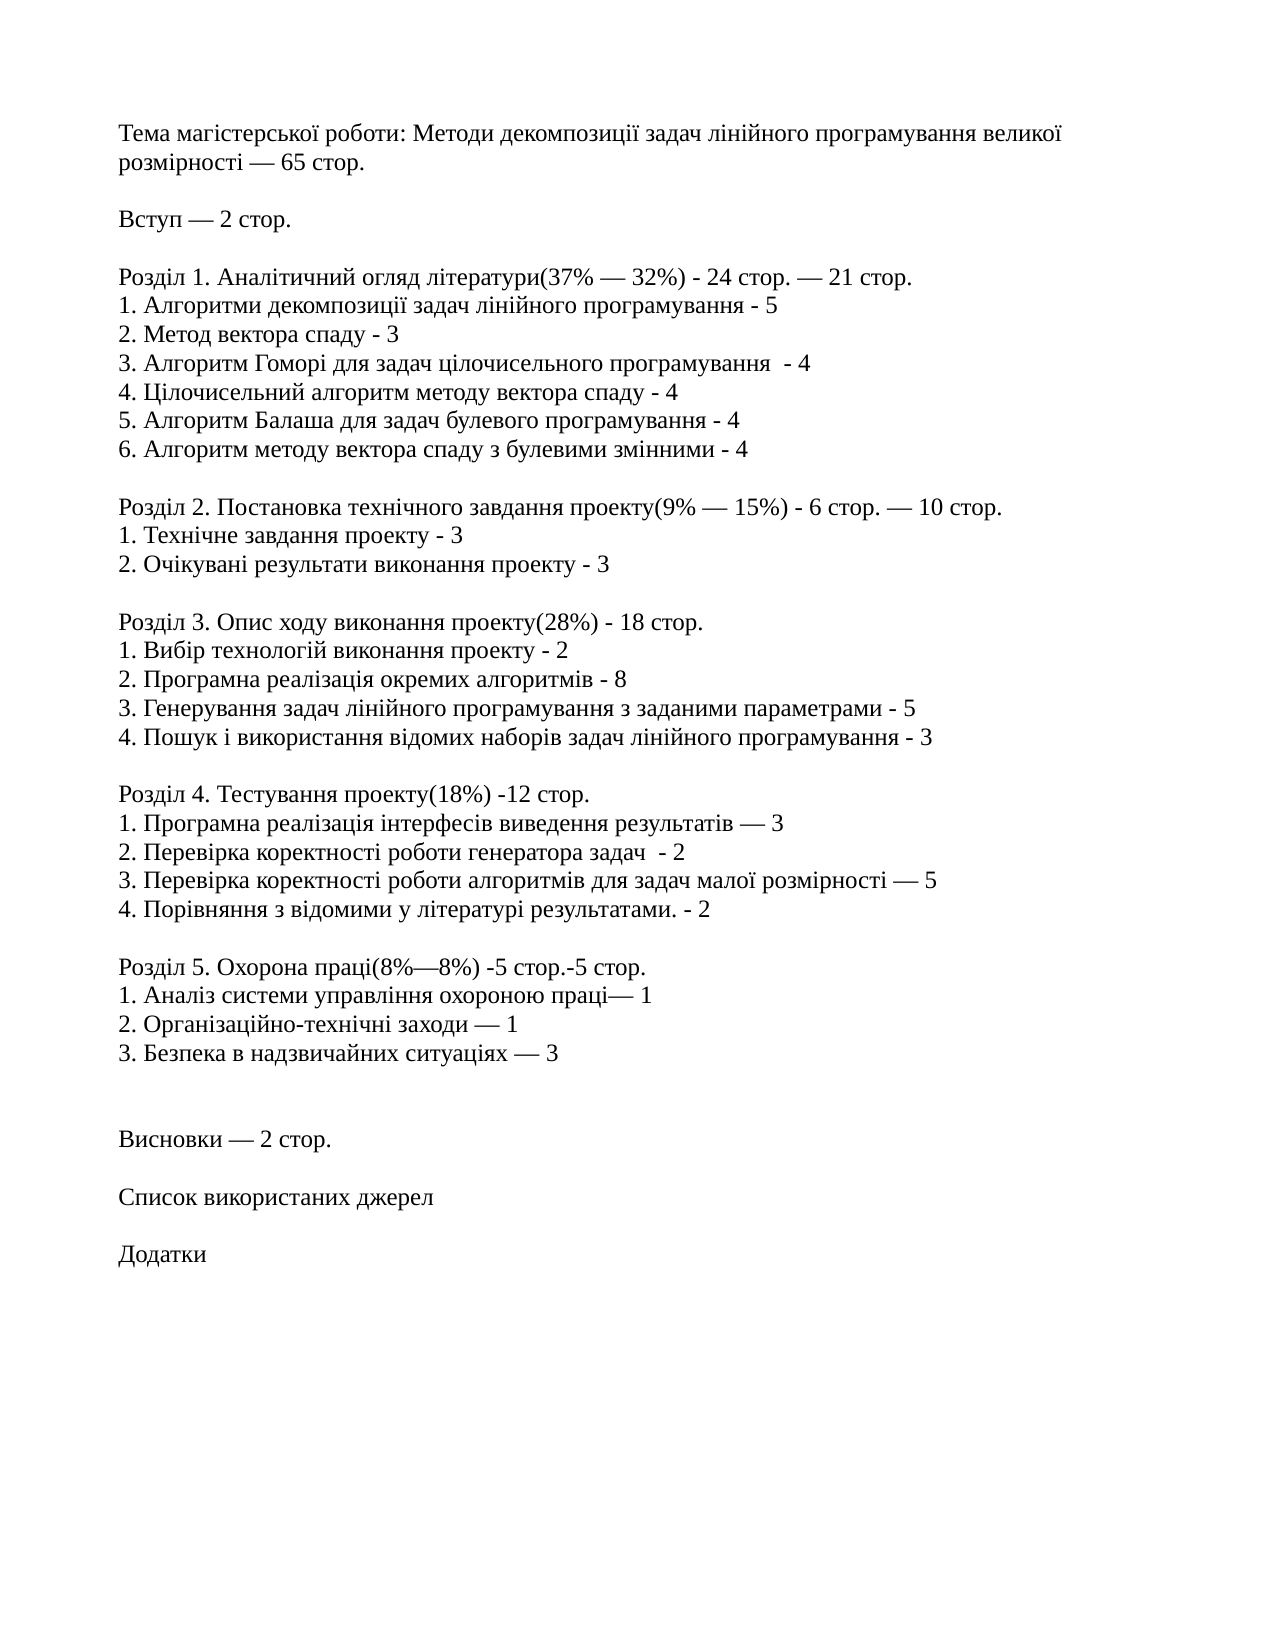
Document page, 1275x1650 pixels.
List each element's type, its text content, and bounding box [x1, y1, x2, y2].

text Вступ — 2 стор. [118, 204, 1157, 233]
text Розділ 2. Постановка технічного завдання проекту(9% — 15%) - 6 стор. — 10 стор. [118, 492, 1157, 521]
text 2. Очікувані результати виконання проекту - 3 [118, 549, 1157, 578]
text 1. Програмна реалізація інтерфесів виведення результатів — 3 [118, 808, 1157, 837]
text Тема магістерської роботи: Методи декомпозиції задач лінійного програмування великої розмірності — 65 стор. [118, 118, 1157, 176]
text 2. Програмна реалізація окремих алгоритмів - 8 [118, 664, 1157, 693]
text 1. Вибір технологій виконання проекту - 2 [118, 636, 1157, 664]
text 2. Метод вектора спаду - 3 [118, 319, 1157, 348]
text Розділ 1. Аналітичний огляд літератури(37% — 32%) - 24 стор. — 21 стор. [118, 262, 1157, 291]
text 3. Безпека в надзвичайних ситуаціях — 3 [118, 1038, 1157, 1067]
text Розділ 5. Охорона праці(8%—8%) -5 стор.-5 стор. [118, 952, 1157, 981]
text 1. Технічне завдання проекту - 3 [118, 521, 1157, 549]
text 6. Алгоритм методу вектора спаду з булевими змінними - 4 [118, 434, 1157, 463]
text Розділ 3. Опис ходу виконання проекту(28%) - 18 стор. [118, 607, 1157, 636]
text 3. Генерування задач лінійного програмування з заданими параметрами - 5 [118, 693, 1157, 722]
text 1. Аналіз системи управління охороною праці— 1 [118, 981, 1157, 1009]
text 4. Цілочисельний алгоритм методу вектора спаду - 4 [118, 377, 1157, 406]
text 3. Алгоритм Гоморі для задач цілочисельного програмування - 4 [118, 348, 1157, 377]
text 1. Алгоритми декомпозиції задач лінійного програмування - 5 [118, 291, 1157, 319]
text 4. Пошук і використання відомих наборів задач лінійного програмування - 3 [118, 722, 1157, 751]
text 2. Організаційно-технічні заходи — 1 [118, 1009, 1157, 1038]
text Висновки — 2 стор. [118, 1124, 1157, 1153]
text 2. Перевірка коректності роботи генератора задач - 2 [118, 837, 1157, 866]
text Розділ 4. Тестування проекту(18%) -12 стор. [118, 779, 1157, 808]
text Список використаних джерел [118, 1182, 1157, 1211]
text 4. Порівняння з відомими у літературі результатами. - 2 [118, 894, 1157, 923]
text 3. Перевірка коректності роботи алгоритмів для задач малої розмірності — 5 [118, 866, 1157, 894]
text Додатки [118, 1239, 1157, 1268]
text 5. Алгоритм Балаша для задач булевого програмування - 4 [118, 406, 1157, 434]
